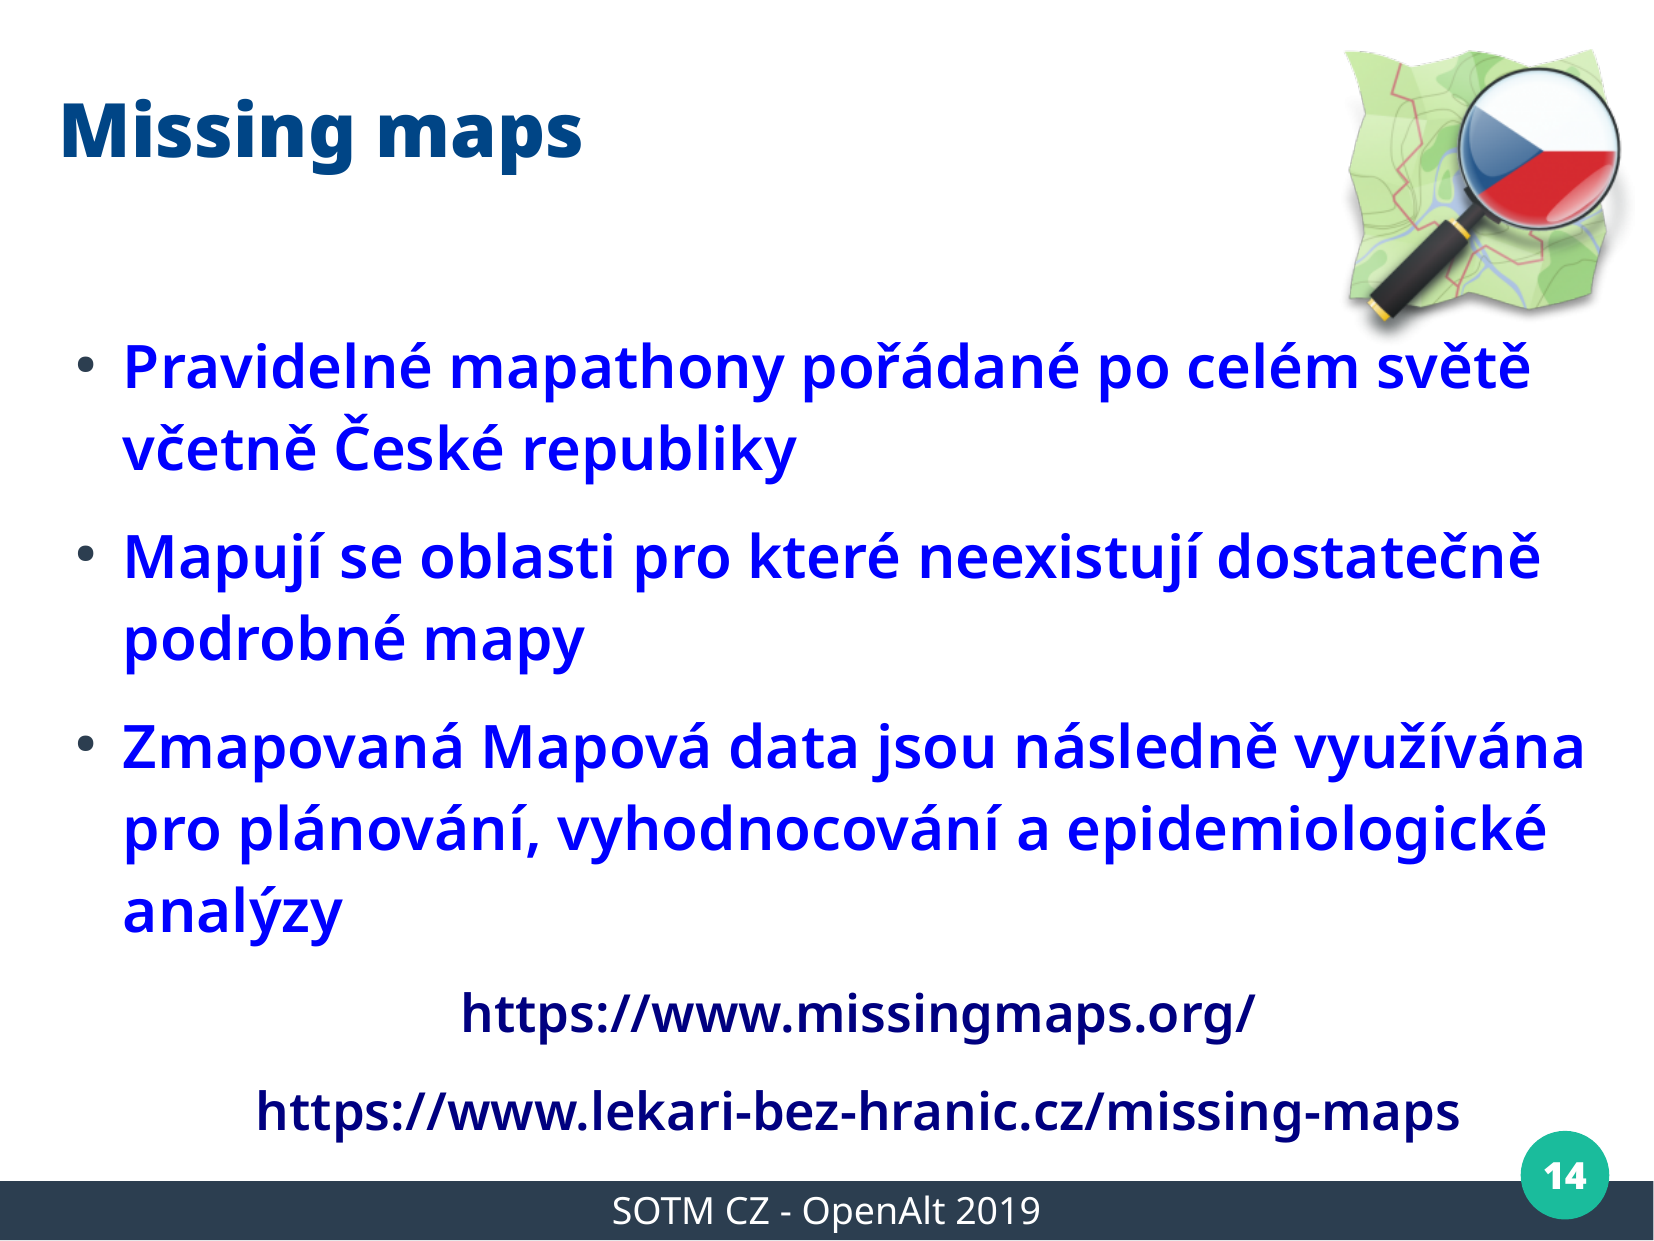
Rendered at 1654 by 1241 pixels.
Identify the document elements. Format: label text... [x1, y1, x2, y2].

list Pravidelné mapathony pořádané po celém světě včetně České republiky Mapují se oblasti pro které neexistují dostatečně podrobné mapy Zmapovaná Mapová data jsou následně využívána pro plánování, vyhodnocování a epidemiologické analýzy https://www.missingmaps.org/ https://www.lekari-bez-hranic.cz/missing-maps [59, 324, 1595, 1152]
picture [1334, 49, 1635, 350]
title Missing maps [59, 49, 1347, 207]
